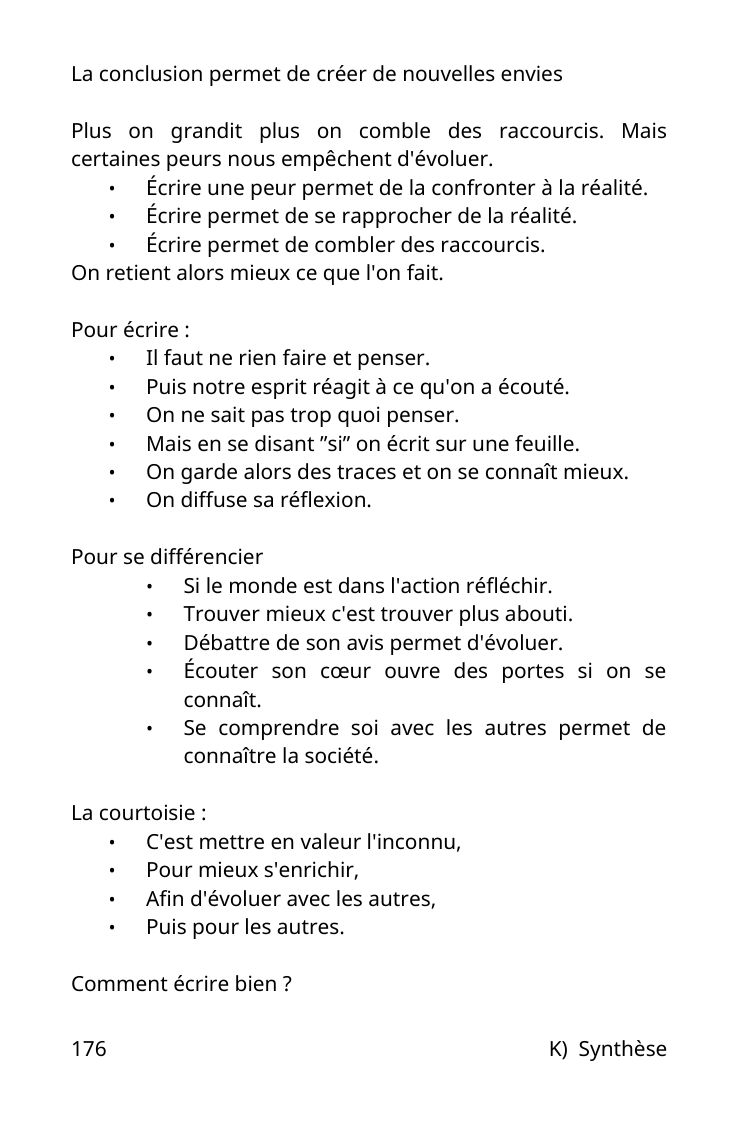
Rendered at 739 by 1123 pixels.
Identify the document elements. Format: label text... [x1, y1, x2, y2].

text Pour écrire : [71, 315, 667, 343]
list Débattre de son avis permet d'évoluer. [146, 628, 667, 656]
list Trouver mieux c'est trouver plus abouti. [146, 599, 667, 628]
text La courtoisie : [71, 798, 667, 827]
list Afin d'évoluer avec les autres, [108, 884, 667, 912]
list On garde alors des traces et on se connaît mieux. [108, 457, 667, 486]
list Mais en se disant ”si” on écrit sur une feuille. [108, 429, 667, 457]
list On ne sait pas trop quoi penser. [108, 400, 667, 429]
text Comment écrire bien ? [71, 969, 667, 997]
text Pour se différencier [71, 542, 667, 571]
list Puis pour les autres. [108, 912, 667, 941]
list Si le monde est dans l'action réfléchir. [146, 571, 667, 599]
list On diffuse sa réflexion. [108, 486, 667, 514]
list Puis notre esprit réagit à ce qu'on a écouté. [108, 372, 667, 400]
list Écrire permet de se rapprocher de la réalité. [108, 201, 667, 230]
list Il faut ne rien faire et penser. [108, 343, 667, 372]
list Se comprendre soi avec les autres permet de connaître la société. [146, 713, 667, 770]
list Pour mieux s'enrichir, [108, 855, 667, 884]
list C'est mettre en valeur l'inconnu, [108, 827, 667, 855]
text On retient alors mieux ce que l'on fait. [71, 258, 667, 287]
text Plus on grandit plus on comble des raccourcis. Mais certaines peurs nous empêchent d'évoluer. [71, 116, 667, 173]
text La conclusion permet de créer de nouvelles envies [71, 59, 667, 87]
list Écrire une peur permet de la confronter à la réalité. [108, 173, 667, 201]
list Écrire permet de combler des raccourcis. [108, 230, 667, 258]
list Écouter son cœur ouvre des portes si on se connaît. [146, 656, 667, 713]
